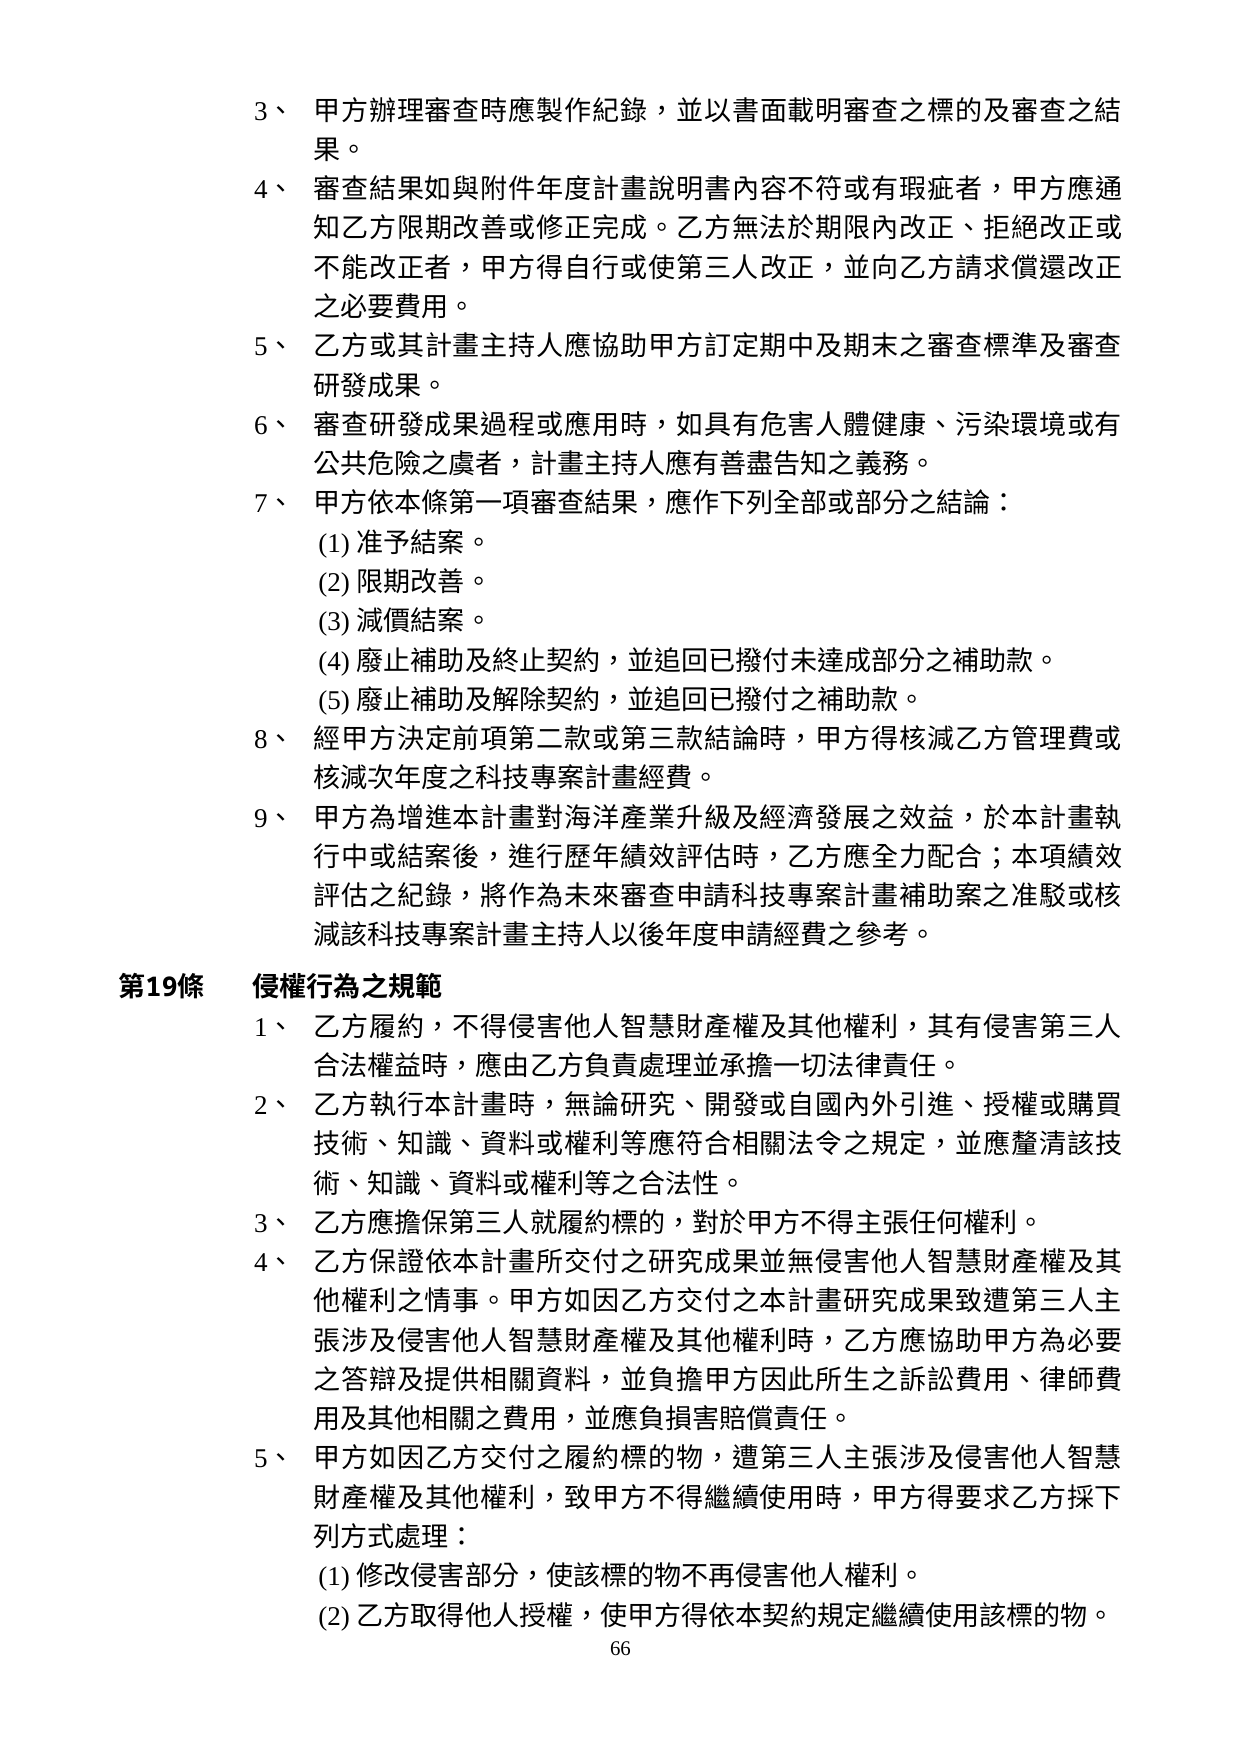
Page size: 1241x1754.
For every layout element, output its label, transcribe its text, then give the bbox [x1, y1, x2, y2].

list 甲方辦理審查時應製作紀錄，並以書面載明審查之標的及審查之結果。 [254, 89, 1122, 167]
list 乙方保證依本計畫所交付之研究成果並無侵害他人智慧財產權及其他權利之情事。甲方如因乙方交付之本計畫研究成果致遭第三人主張涉及侵害他人智慧財產權及其他權利時，乙方應協助甲方為必要之答辯及提供相關資料，並負擔甲方因此所生之訴訟費用、律師費用及其他相關之費用，並應負損害賠償責任。 [254, 1240, 1122, 1436]
list 修改侵害部分，使該標的物不再侵害他人權利。 [318, 1554, 1122, 1593]
list 廢止補助及解除契約，並追回已撥付之補助款。 [318, 678, 1122, 717]
list 廢止補助及終止契約，並追回已撥付未達成部分之補助款。 [318, 638, 1122, 678]
list 乙方履約，不得侵害他人智慧財產權及其他權利，其有侵害第三人合法權益時，應由乙方負責處理並承擔一切法律責任。 [254, 1004, 1122, 1083]
list 甲方依本條第一項審查結果，應作下列全部或部分之結論： [254, 481, 1122, 521]
list 侵權行為之規範 [118, 965, 1122, 1004]
list 甲方如因乙方交付之履約標的物，遭第三人主張涉及侵害他人智慧財產權及其他權利，致甲方不得繼續使用時，甲方得要求乙方採下列方式處理： [254, 1436, 1122, 1554]
list 乙方或其計畫主持人應協助甲方訂定期中及期末之審查標準及審查研發成果。 [254, 324, 1122, 403]
list 乙方執行本計畫時，無論研究、開發或自國內外引進、授權或購買技術、知識、資料或權利等應符合相關法令之規定，並應釐清該技術、知識、資料或權利等之合法性。 [254, 1083, 1122, 1201]
list 乙方取得他人授權，使甲方得依本契約規定繼續使用該標的物。 [318, 1593, 1122, 1633]
list 乙方應擔保第三人就履約標的，對於甲方不得主張任何權利。 [254, 1201, 1122, 1240]
list 審查研發成果過程或應用時，如具有危害人體健康、污染環境或有公共危險之虞者，計畫主持人應有善盡告知之義務。 [254, 403, 1122, 481]
list 經甲方決定前項第二款或第三款結論時，甲方得核減乙方管理費或核減次年度之科技專案計畫經費。 [254, 717, 1122, 796]
list 審查結果如與附件年度計畫說明書內容不符或有瑕疵者，甲方應通知乙方限期改善或修正完成。乙方無法於期限內改正、拒絕改正或不能改正者，甲方得自行或使第三人改正，並向乙方請求償還改正之必要費用。 [254, 167, 1122, 324]
list 限期改善。 [318, 560, 1122, 599]
list 甲方為增進本計畫對海洋產業升級及經濟發展之效益，於本計畫執行中或結案後，進行歷年績效評估時，乙方應全力配合；本項績效評估之紀錄，將作為未來審查申請科技專案計畫補助案之准駁或核減該科技專案計畫主持人以後年度申請經費之參考。 [254, 796, 1122, 953]
list 准予結案。 [318, 521, 1122, 560]
list 減價結案。 [318, 599, 1122, 638]
